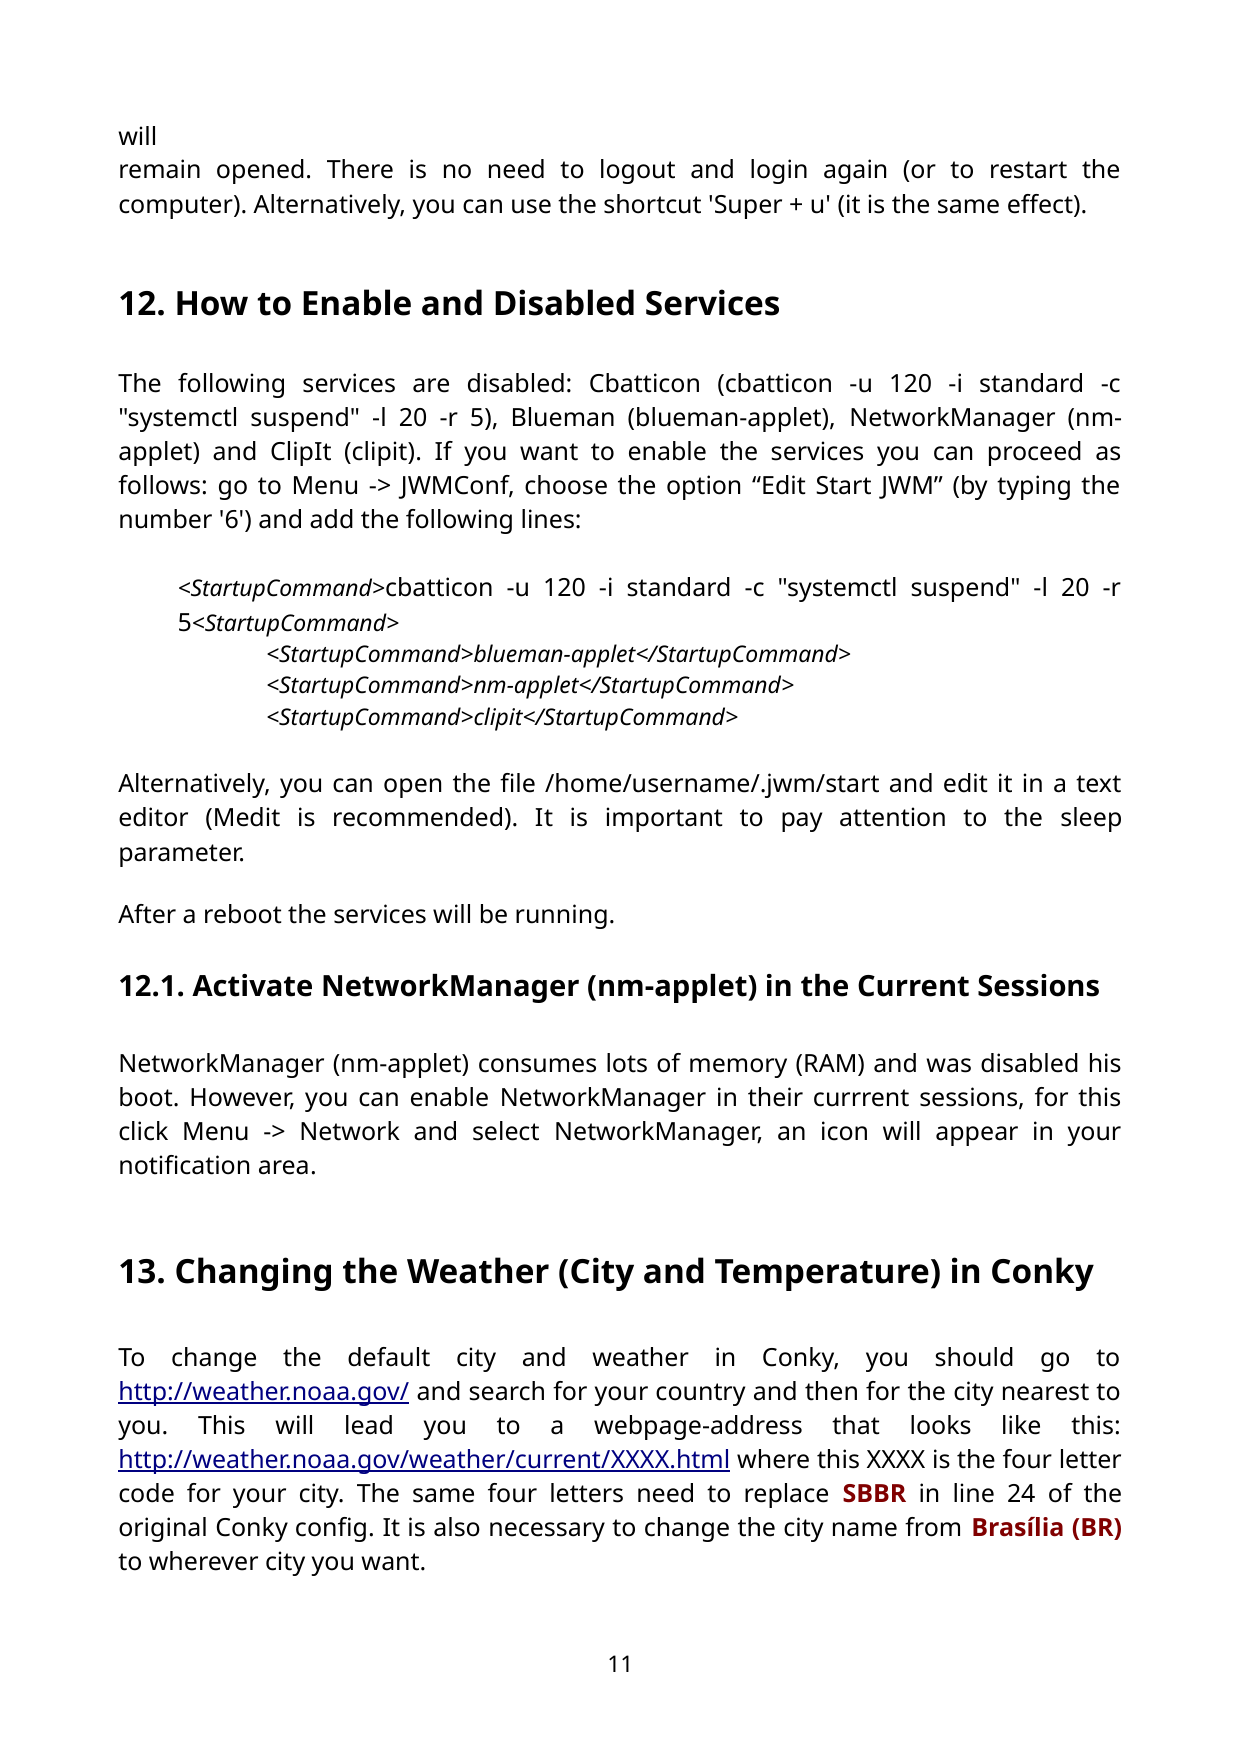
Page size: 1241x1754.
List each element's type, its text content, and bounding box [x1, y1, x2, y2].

subtitle 12.1. Activate NetworkManager (nm-applet) in the Current Sessions [118, 965, 1122, 1004]
text Alternatively, you can open the file /home/username/.jwm/start and edit it in a text editor (Medit is recommended). It is important to pay attention to the sleep parameter. [118, 766, 1122, 868]
subtitle 12. How to Enable and Disabled Services [118, 279, 1122, 325]
text <StartupCommand>blueman-applet</StartupCommand> [177, 638, 1122, 669]
text After a reboot the services will be running. [118, 897, 1122, 931]
text To change the default city and weather in Conky, you should go to http://weather.noaa.gov/ and search for your country and then for the city nearest to you. This will lead you to a webpage-address that looks like this: http://weather.noaa.gov/weather/current/XXXX.html where this XXXX is the four letter code for your city. The same four letters need to replace SBBR in line 24 of the original Conky config. It is also necessary to change the city name from Brasília (BR) to wherever city you want. [118, 1339, 1122, 1578]
text NetworkManager (nm-applet) consumes lots of memory (RAM) and was disabled his boot. However, you can enable NetworkManager in their currrent sessions, for this click Menu -> Network and select NetworkManager, an icon will appear in your notification area. [118, 1045, 1122, 1182]
text <StartupCommand>nm-applet</StartupCommand> [177, 669, 1122, 701]
text will [118, 118, 1122, 152]
text The following services are disabled: Cbatticon (cbatticon -u 120 -i standard -c "systemctl suspend" -l 20 -r 5), Blueman (blueman-applet), NetworkManager (nm-applet) and ClipIt (clipit). If you want to enable the services you can proceed as follows: go to Menu -> JWMConf, choose the option “Edit Start JWM” (by typing the number '6') and add the following lines: [118, 366, 1122, 536]
text <StartupCommand>cbatticon -u 120 -i standard -c "systemctl suspend" -l 20 -r 5<StartupCommand> [177, 570, 1122, 638]
text remain opened. There is no need to logout and login again (or to restart the computer). Alternatively, you can use the shortcut 'Super + u' (it is the same effect). [118, 152, 1122, 220]
text <StartupCommand>clipit</StartupCommand> [177, 701, 1122, 732]
subtitle 13. Changing the Weather (City and Temperature) in Conky [118, 1247, 1122, 1293]
